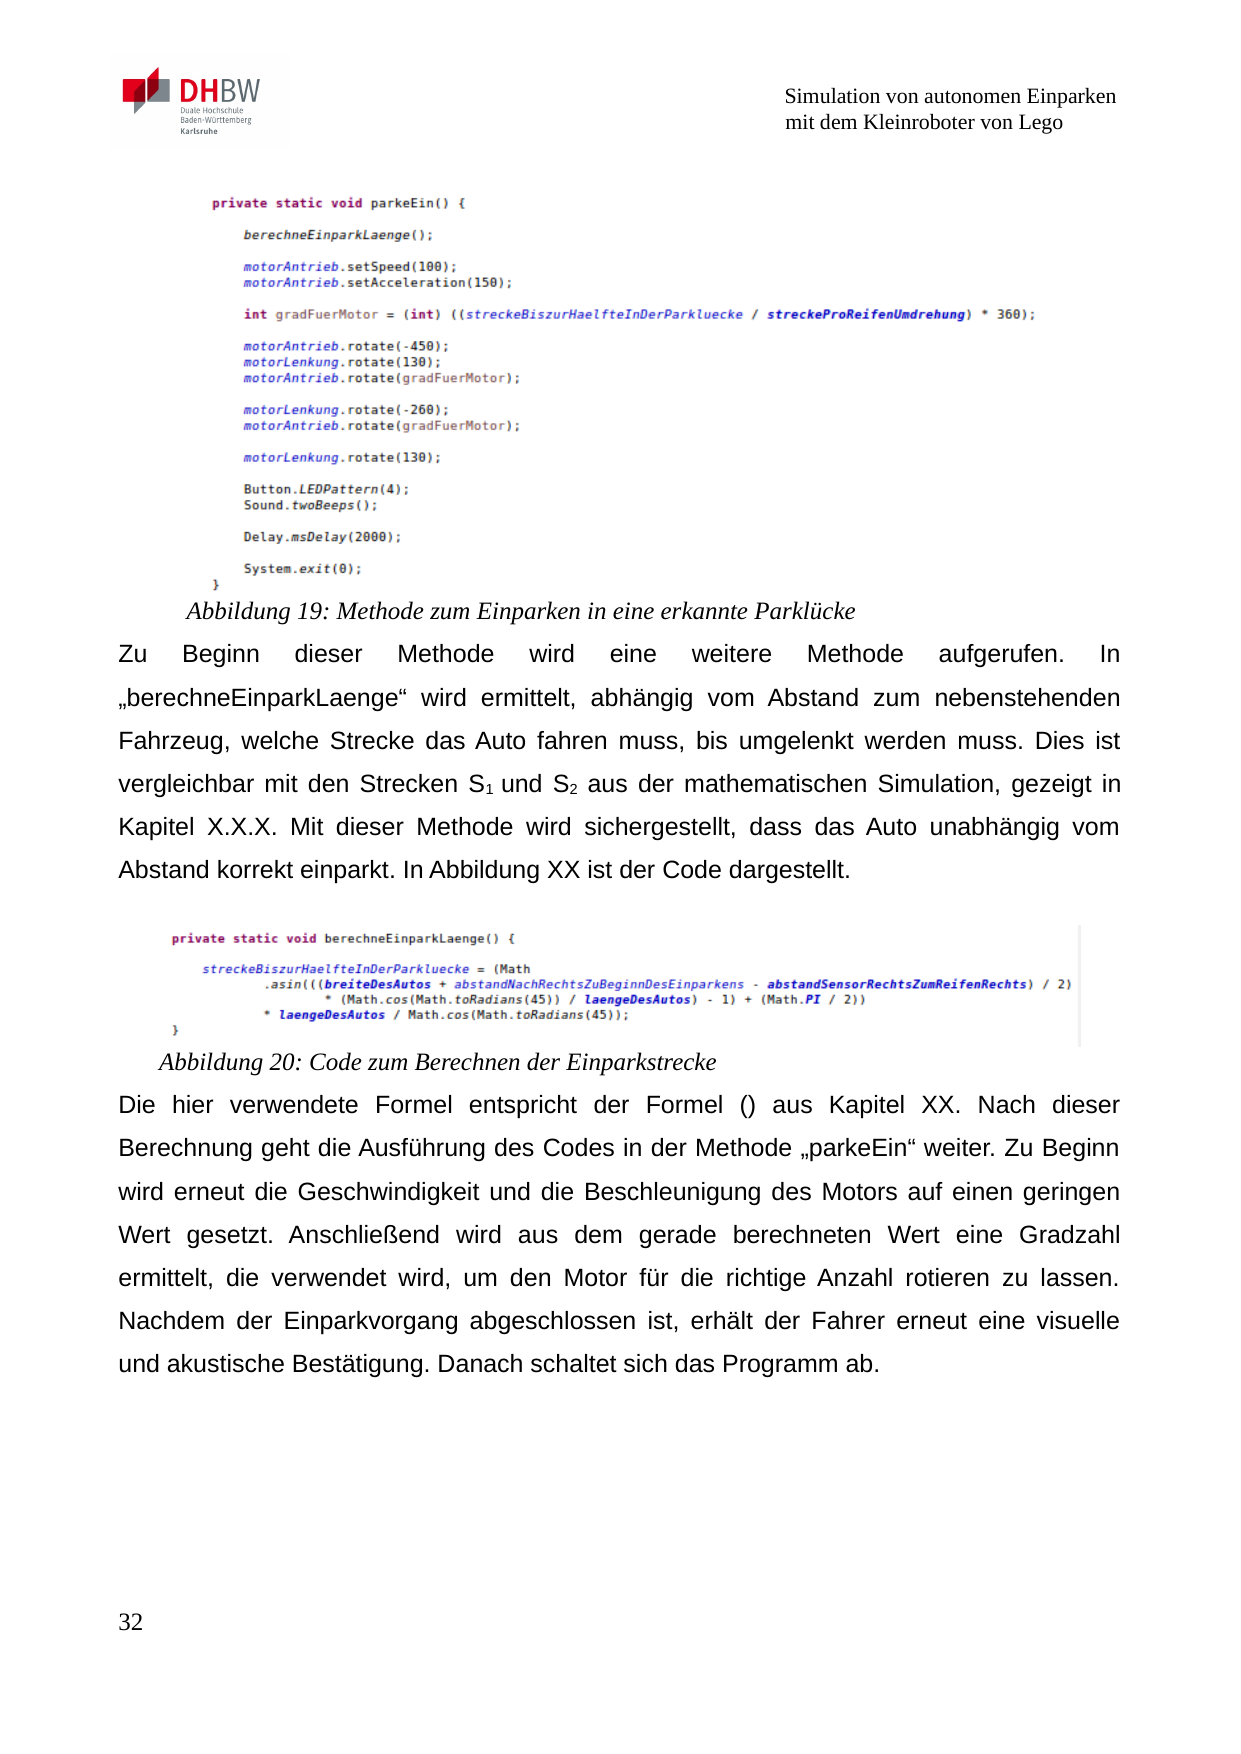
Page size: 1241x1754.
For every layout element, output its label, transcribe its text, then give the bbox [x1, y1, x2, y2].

picture [186, 189, 1054, 597]
text Abbildung 19: Methode zum Einparken in eine erkannte Parklücke [186, 597, 1054, 625]
text Die hier verwendete Formel entspricht der Formel () aus Kapitel XX. Nach dieser Berechnung geht die Ausführung des Codes in der Methode „parkeEin“ weiter. Zu Beginn wird erneut die Geschwindigkeit und die Beschleunigung des Motors auf einen geringen Wert gesetzt. Anschließend wird aus dem gerade berechneten Wert eine Gradzahl ermittelt, die verwendet wird, um den Motor für die richtige Anzahl rotieren zu lassen. Nachdem der Einparkvorgang abgeschlossen ist, erhält der Fahrer erneut eine visuelle und akustische Bestätigung. Danach schaltet sich das Programm ab. [118, 913, 1122, 1378]
picture [158, 925, 1082, 1047]
text Abbildung 20: Code zum Berechnen der Einparkstrecke [159, 1047, 1081, 1076]
picture [108, 54, 291, 148]
text Zu Beginn dieser Methode wird eine weitere Methode aufgerufen. In „berechneEinparkLaenge“ wird ermittelt, abhängig vom Abstand zum nebenstehenden Fahrzeug, welche Strecke das Auto fahren muss, bis umgelenkt werden muss. Dies ist vergleichbar mit den Strecken S1 und S2 aus der mathematischen Simulation, gezeigt in Kapitel X.X.X. Mit dieser Methode wird sichergestellt, dass das Auto unabhängig vom Abstand korrekt einparkt. In Abbildung XX ist der Code dargestellt. [118, 177, 1122, 884]
